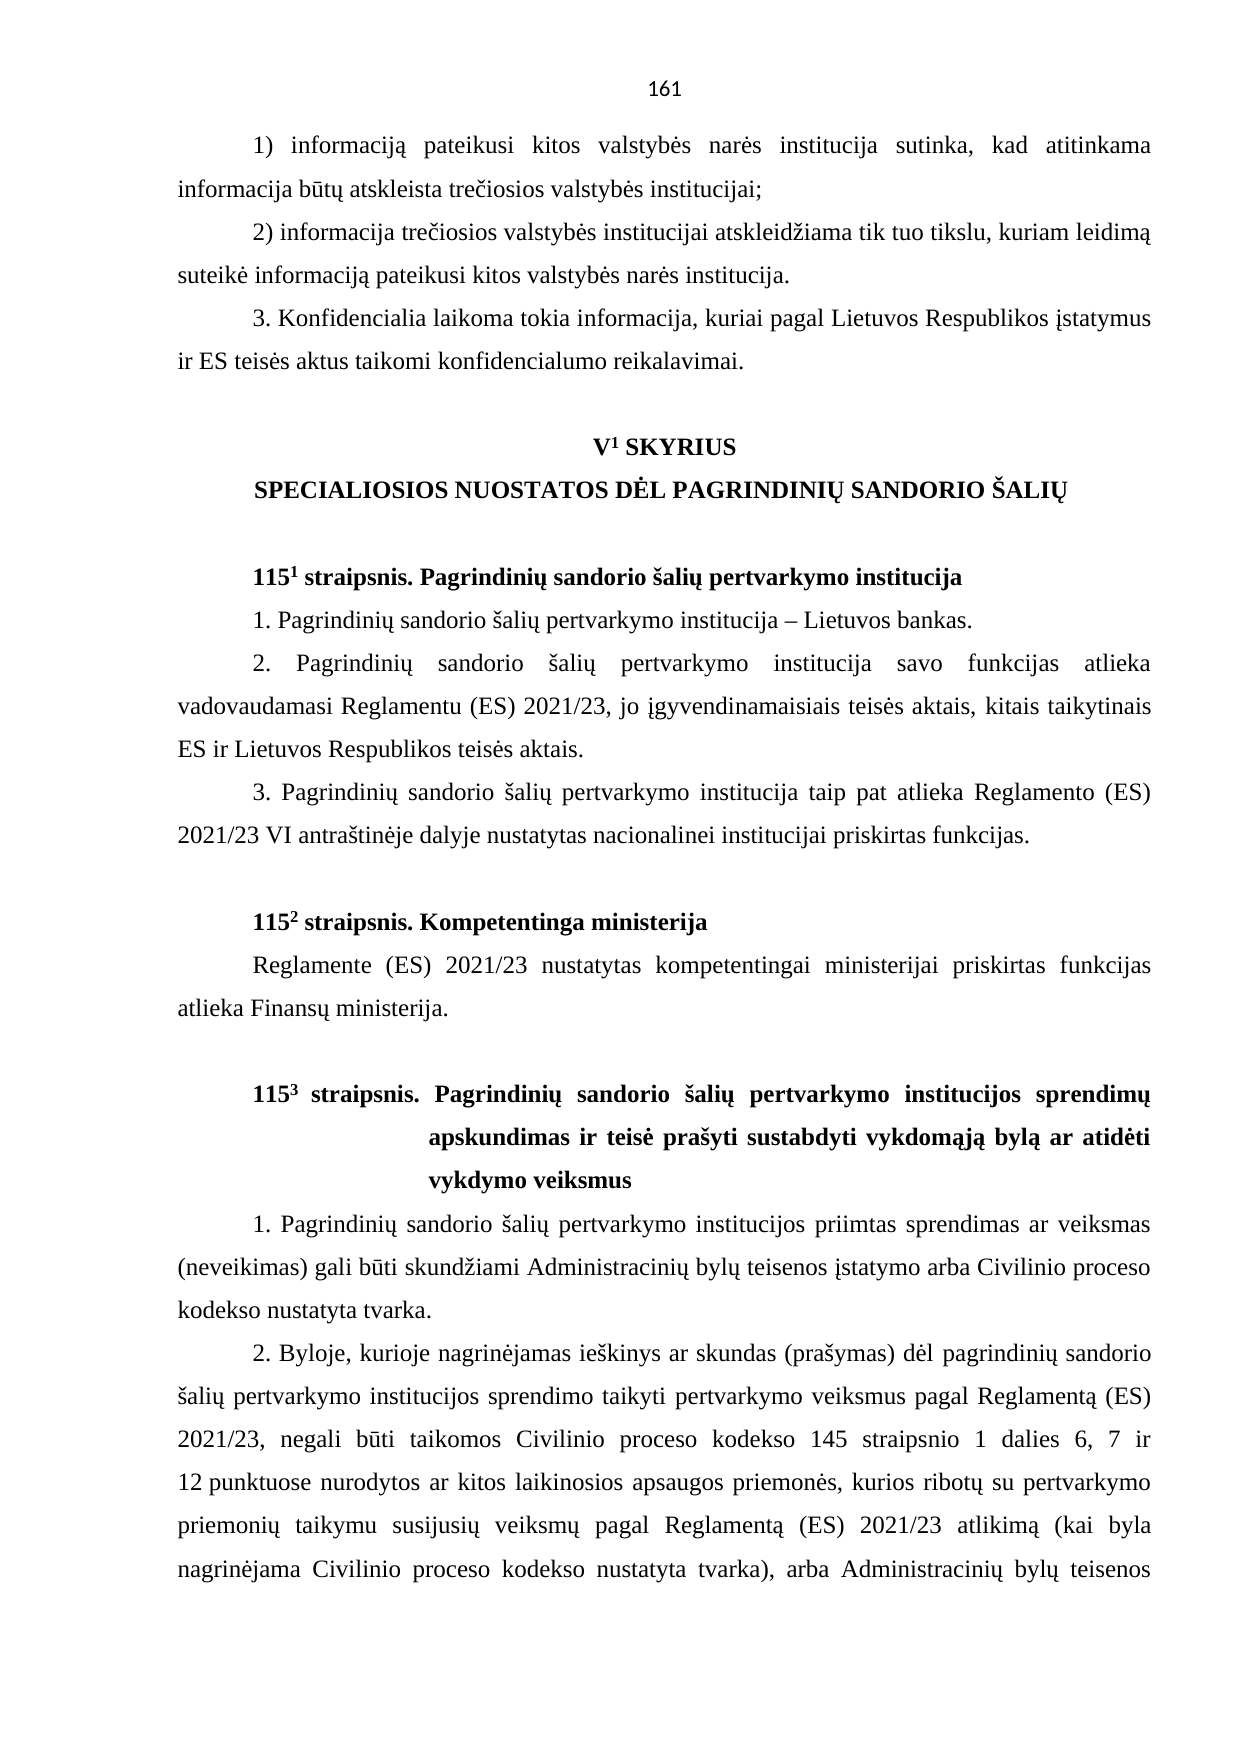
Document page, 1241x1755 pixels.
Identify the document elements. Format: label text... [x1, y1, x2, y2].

text V1 SKYRIUS [177, 432, 1152, 461]
text Reglamente (ES) 2021/23 nustatytas kompetentingai ministerijai priskirtas funkcijas atlieka Finansų ministerija. [177, 950, 1152, 1022]
text 2) informacija trečiosios valstybės institucijai atskleidžiama tik tuo tikslu, kuriam leidimą suteikė informaciją pateikusi kitos valstybės narės institucija. [177, 217, 1152, 289]
text 3. Konfidencialia laikoma tokia informacija, kuriai pagal Lietuvos Respublikos įstatymus ir ES teisės aktus taikomi konfidencialumo reikalavimai. [177, 303, 1152, 375]
text 1152 straipsnis. Kompetentinga ministerija [177, 907, 1152, 936]
text 1153 straipsnis. Pagrindinių sandorio šalių pertvarkymo institucijos sprendimų apskundimas ir teisė prašyti sustabdyti vykdomąją bylą ar atidėti vykdymo veiksmus [252, 1079, 1152, 1194]
text 2. Byloje, kurioje nagrinėjamas ieškinys ar skundas (prašymas) dėl pagrindinių sandorio šalių pertvarkymo institucijos sprendimo taikyti pertvarkymo veiksmus pagal Reglamentą (ES) 2021/23, negali būti taikomos Civilinio proceso kodekso 145 straipsnio 1 dalies 6, 7 ir 12 punktuose nurodytos ar kitos laikinosios apsaugos priemonės, kurios ribotų su pertvarkymo priemonių taikymu susijusių veiksmų pagal Reglamentą (ES) 2021/23 atlikimą (kai byla nagrinėjama Civilinio proceso kodekso nustatyta tvarka), arba Administracinių bylų teisenos [177, 1338, 1152, 1582]
text 3. Pagrindinių sandorio šalių pertvarkymo institucija taip pat atlieka Reglamento (ES) 2021/23 VI antraštinėje dalyje nustatytas nacionalinei institucijai priskirtas funkcijas. [177, 777, 1152, 849]
text SPECIALIOSIOS NUOSTATOS DĖL PAGRINDINIŲ SANDORIO ŠALIŲ [177, 476, 1152, 504]
text 2. Pagrindinių sandorio šalių pertvarkymo institucija savo funkcijas atlieka vadovaudamasi Reglamentu (ES) 2021/23, jo įgyvendinamaisiais teisės aktais, kitais taikytinais ES ir Lietuvos Respublikos teisės aktais. [177, 648, 1152, 763]
text 1151 straipsnis. Pagrindinių sandorio šalių pertvarkymo institucija [177, 562, 1152, 591]
text 1. Pagrindinių sandorio šalių pertvarkymo institucijos priimtas sprendimas ar veiksmas (neveikimas) gali būti skundžiami Administracinių bylų teisenos įstatymo arba Civilinio proceso kodekso nustatyta tvarka. [177, 1209, 1152, 1324]
text 1. Pagrindinių sandorio šalių pertvarkymo institucija – Lietuvos bankas. [177, 605, 1152, 634]
text 1) informaciją pateikusi kitos valstybės narės institucija sutinka, kad atitinkama informacija būtų atskleista trečiosios valstybės institucijai; [177, 131, 1152, 202]
